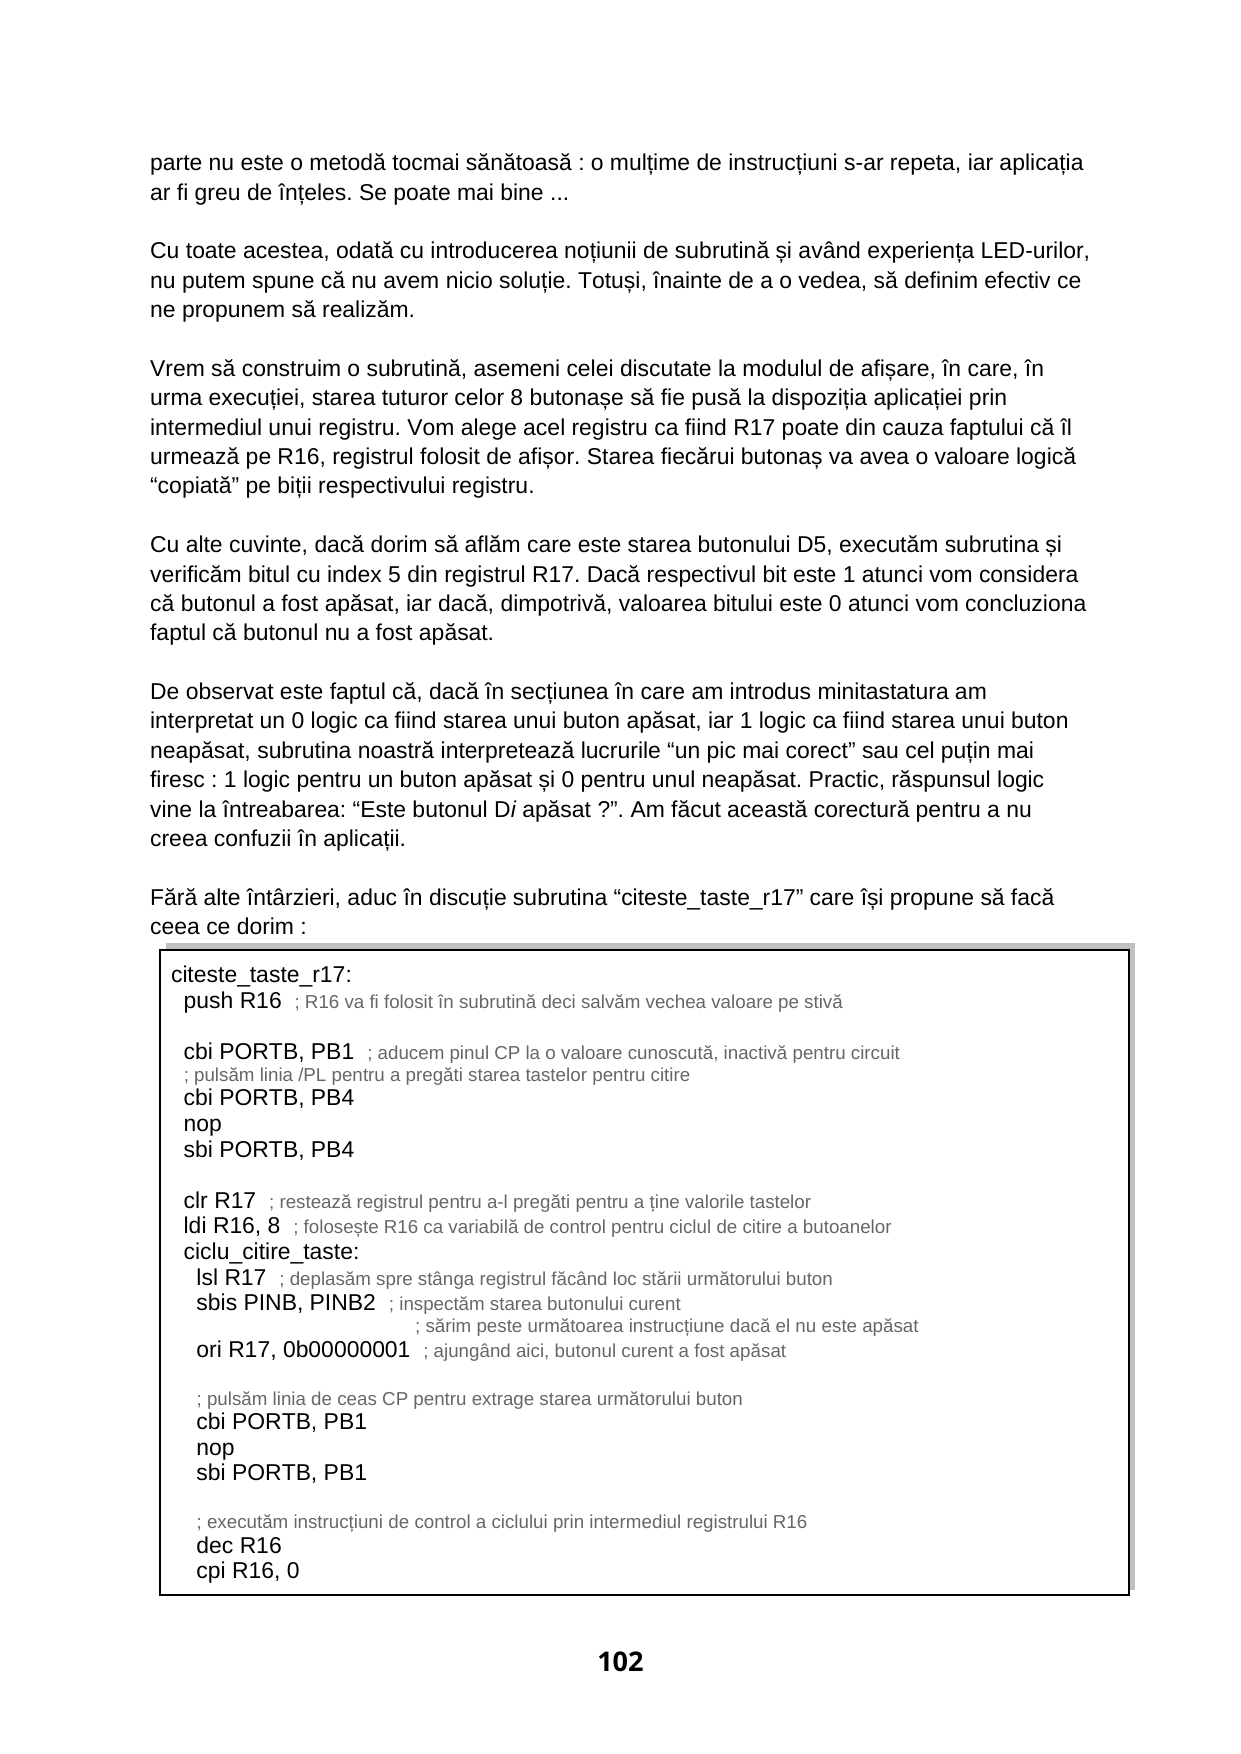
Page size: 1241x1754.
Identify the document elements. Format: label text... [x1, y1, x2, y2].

text Fără alte întârzieri, aduc în discuție subrutina “citeste_taste_r17” care își propune să facă ceea ce dorim : [150, 884, 1091, 939]
text Cu alte cuvinte, dacă dorim să aflăm care este starea butonului D5, executăm subrutina și verificăm bitul cu index 5 din registrul R17. Dacă respectivul bit este 1 atunci vom considera că butonul a fost apăsat, iar dacă, dimpotrivă, valoarea bitului este 0 atunci vom concluziona faptul că butonul nu a fost apăsat. [150, 532, 1091, 646]
text Cu toate acestea, odată cu introducerea noțiunii de subrutină și având experiența LED-urilor, nu putem spune că nu avem nicio soluție. Totuși, înainte de a o vedea, să definim efectiv ce ne propunem să realizăm. [150, 238, 1091, 322]
table_header citeste_taste_r17: push R16 ; R16 va fi folosit în subrutină deci salvăm vechea valoare pe stivă cbi PORTB, PB1 ; aducem pinul CP la o valoare cunoscută, inactivă pentru circuit ; pulsăm linia /PL pentru a pregăti starea tastelor pentru citire cbi PORTB, PB4 nop sbi PORTB, PB4 clr R17 ; restează registrul pentru a-l pregăti pentru a ține valorile tastelor ldi R16, 8 ; folosește R16 ca variabilă de control pentru ciclul de citire a butoanelor ciclu_citire_taste: lsl R17 ; deplasăm spre stânga registrul făcând loc stării următorului buton sbis PINB, PINB2 ; inspectăm starea butonului curent ; sărim peste următoarea instrucțiune dacă el nu este apăsat ori R17, 0b00000001 ; ajungând aici, butonul curent a fost apăsat ; pulsăm linia de ceas CP pentru extrage starea următorului buton cbi PORTB, PB1 nop sbi PORTB, PB1 ; executăm instrucțiuni de control a ciclului prin intermediul registrului R16 dec R16 cpi R16, 0 [161, 951, 1128, 1594]
text parte nu este o metodă tocmai sănătoasă : o mulțime de instrucțiuni s-ar repeta, iar aplicația ar fi greu de înțeles. Se poate mai bine ... [150, 150, 1091, 205]
text De observat este faptul că, dacă în secțiunea în care am introdus minitastatura am interpretat un 0 logic ca fiind starea unui buton apăsat, iar 1 logic ca fiind starea unui buton neapăsat, subrutina noastră interpretează lucrurile “un pic mai corect” sau cel puțin mai firesc : 1 logic pentru un buton apăsat și 0 pentru unul neapăsat. Practic, răspunsul logic vine la întreabarea: “Este butonul Di apăsat ?”. Am făcut această corectură pentru a nu creea confuzii în aplicații. [150, 679, 1091, 851]
text Vrem să construim o subrutină, asemeni celei discutate la modulul de afișare, în care, în urma execuției, starea tuturor celor 8 butonașe să fie pusă la dispoziția aplicației prin intermediul unui registru. Vom alege acel registru ca fiind R17 poate din cauza faptului că îl urmează pe R16, registrul folosit de afișor. Starea fiecărui butonaș va avea o valoare logică “copiată” pe biții respectivului registru. [150, 356, 1091, 499]
